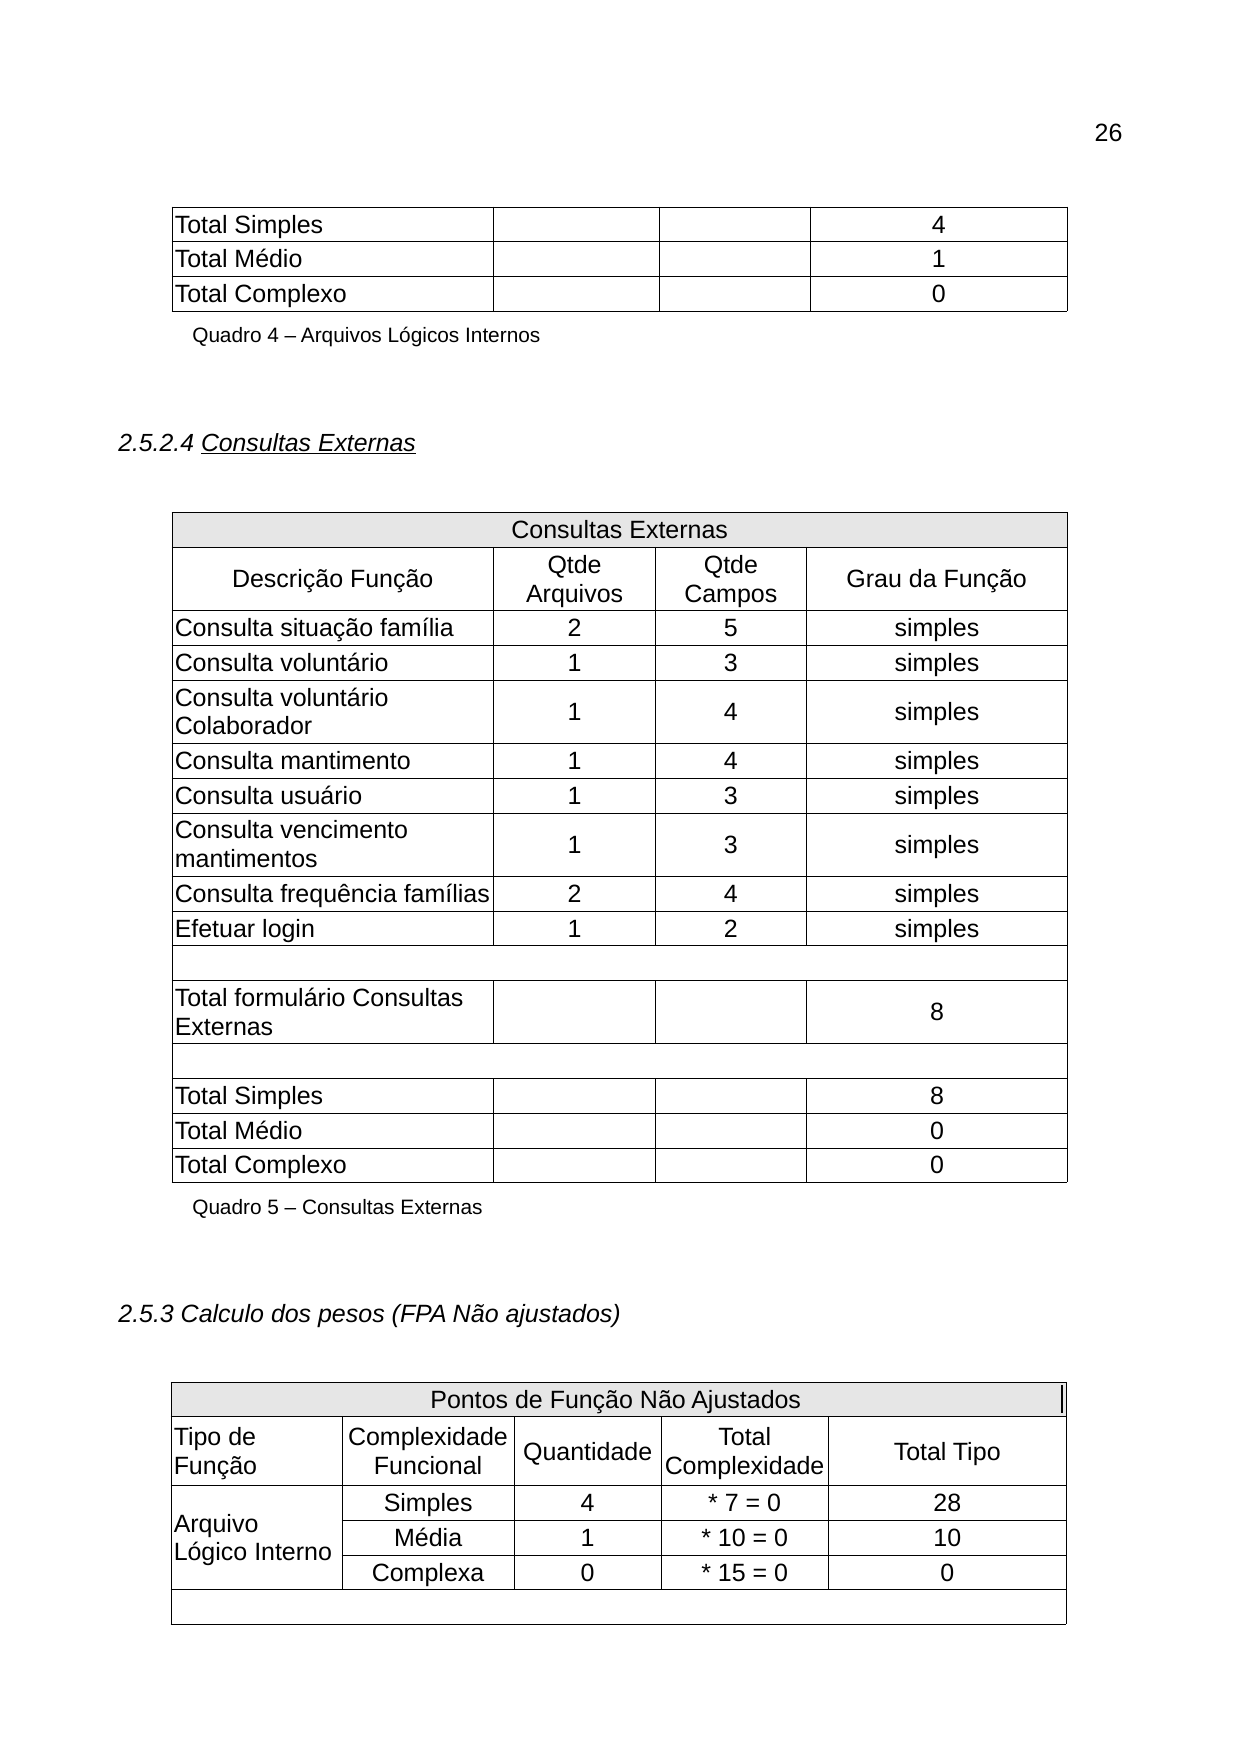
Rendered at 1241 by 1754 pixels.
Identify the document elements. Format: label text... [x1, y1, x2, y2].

table_cell 1 [494, 779, 655, 812]
table_cell 1 [811, 242, 1067, 276]
table_cell 4 [656, 744, 806, 778]
table_cell [172, 1590, 1066, 1624]
table_cell 10 [829, 1521, 1066, 1554]
table_cell 1 [494, 646, 655, 679]
table_cell Total Tipo [829, 1417, 1066, 1485]
table_cell 0 [807, 1149, 1067, 1182]
table_cell 1 [494, 681, 655, 743]
table_cell Consulta mantimento [173, 744, 493, 778]
table_cell Quantidade [515, 1417, 661, 1485]
table_cell Qtde Campos [656, 548, 806, 610]
table_cell Média [343, 1521, 514, 1554]
table_cell [494, 981, 655, 1043]
table_cell 1 [494, 814, 655, 876]
table_cell Total formulário Consultas Externas [173, 981, 493, 1043]
table_cell [494, 1149, 655, 1182]
table_cell [494, 242, 659, 276]
table_cell 2 [494, 611, 655, 645]
table_cell [660, 277, 810, 311]
table_cell [656, 981, 806, 1043]
table_cell Total Médio [173, 1114, 493, 1147]
table_cell 8 [807, 1079, 1067, 1113]
table_cell [494, 1114, 655, 1147]
table_cell Total Simples [173, 208, 493, 241]
table_cell simples [807, 646, 1067, 679]
table_cell Qtde Arquivos [494, 548, 655, 610]
table_cell Tipo de Função [172, 1417, 342, 1485]
table_cell 4 [515, 1486, 661, 1520]
table_cell 3 [656, 779, 806, 812]
table_cell [656, 1114, 806, 1147]
table_cell simples [807, 744, 1067, 778]
table_cell simples [807, 877, 1067, 911]
table_cell Total Simples [173, 1079, 493, 1113]
text Quadro 5 – Consultas Externas [118, 1195, 1122, 1219]
table_cell 2 [494, 877, 655, 911]
table_cell [494, 277, 659, 311]
table_cell Complexidade Funcional [343, 1417, 514, 1485]
table_cell [494, 1079, 655, 1113]
table_cell [660, 208, 810, 241]
table_cell * 15 = 0 [662, 1556, 828, 1589]
table_cell 0 [829, 1556, 1066, 1589]
text Quadro 4 – Arquivos Lógicos Internos [118, 323, 1122, 347]
table_cell Consulta situação família [173, 611, 493, 645]
table_cell Total Complexo [173, 1149, 493, 1182]
table_cell 1 [494, 744, 655, 778]
table_cell Total Complexo [173, 277, 493, 311]
table_cell [173, 1044, 1067, 1078]
table_cell 1 [494, 912, 655, 945]
table_cell Descrição Função [173, 548, 493, 610]
table_cell [660, 242, 810, 276]
table_cell Total Médio [173, 242, 493, 276]
table_cell Complexa [343, 1556, 514, 1589]
table_cell Consulta frequência famílias [173, 877, 493, 911]
table_cell Consulta usuário [173, 779, 493, 812]
table_cell 3 [656, 814, 806, 876]
table_cell [656, 1079, 806, 1113]
table_cell Grau da Função [807, 548, 1067, 610]
table_cell Consulta voluntário [173, 646, 493, 679]
table_cell 4 [811, 208, 1067, 241]
table_cell Arquivo Lógico Interno [172, 1486, 342, 1589]
table_cell Simples [343, 1486, 514, 1520]
table_cell Total Complexidade [662, 1417, 828, 1485]
table_cell 0 [811, 277, 1067, 311]
table_cell Efetuar login [173, 912, 493, 945]
table_cell 8 [807, 981, 1067, 1043]
table_cell Consulta vencimento mantimentos [173, 814, 493, 876]
table_cell 4 [656, 877, 806, 911]
table_header Pontos de Função Não Ajustados [172, 1383, 1066, 1416]
table_cell * 10 = 0 [662, 1521, 828, 1554]
table_cell simples [807, 611, 1067, 645]
table_cell [656, 1149, 806, 1182]
table_cell 2 [656, 912, 806, 945]
table_cell 4 [656, 681, 806, 743]
table_cell [494, 208, 659, 241]
table_cell 28 [829, 1486, 1066, 1520]
table_cell simples [807, 681, 1067, 743]
table_cell * 7 = 0 [662, 1486, 828, 1520]
table_cell simples [807, 779, 1067, 812]
table_cell Consulta voluntário Colaborador [173, 681, 493, 743]
table_cell 3 [656, 646, 806, 679]
table_cell 5 [656, 611, 806, 645]
table_cell simples [807, 912, 1067, 945]
subtitle 2.5.2.4 Consultas Externas [118, 428, 1122, 456]
subtitle 2.5.3 Calculo dos pesos (FPA Não ajustados) [118, 1299, 1122, 1328]
table_cell [173, 946, 1067, 980]
table_cell simples [807, 814, 1067, 876]
table_cell 1 [515, 1521, 661, 1554]
table_cell 0 [807, 1114, 1067, 1147]
table_header Consultas Externas [173, 513, 1067, 547]
table_cell 0 [515, 1556, 661, 1589]
